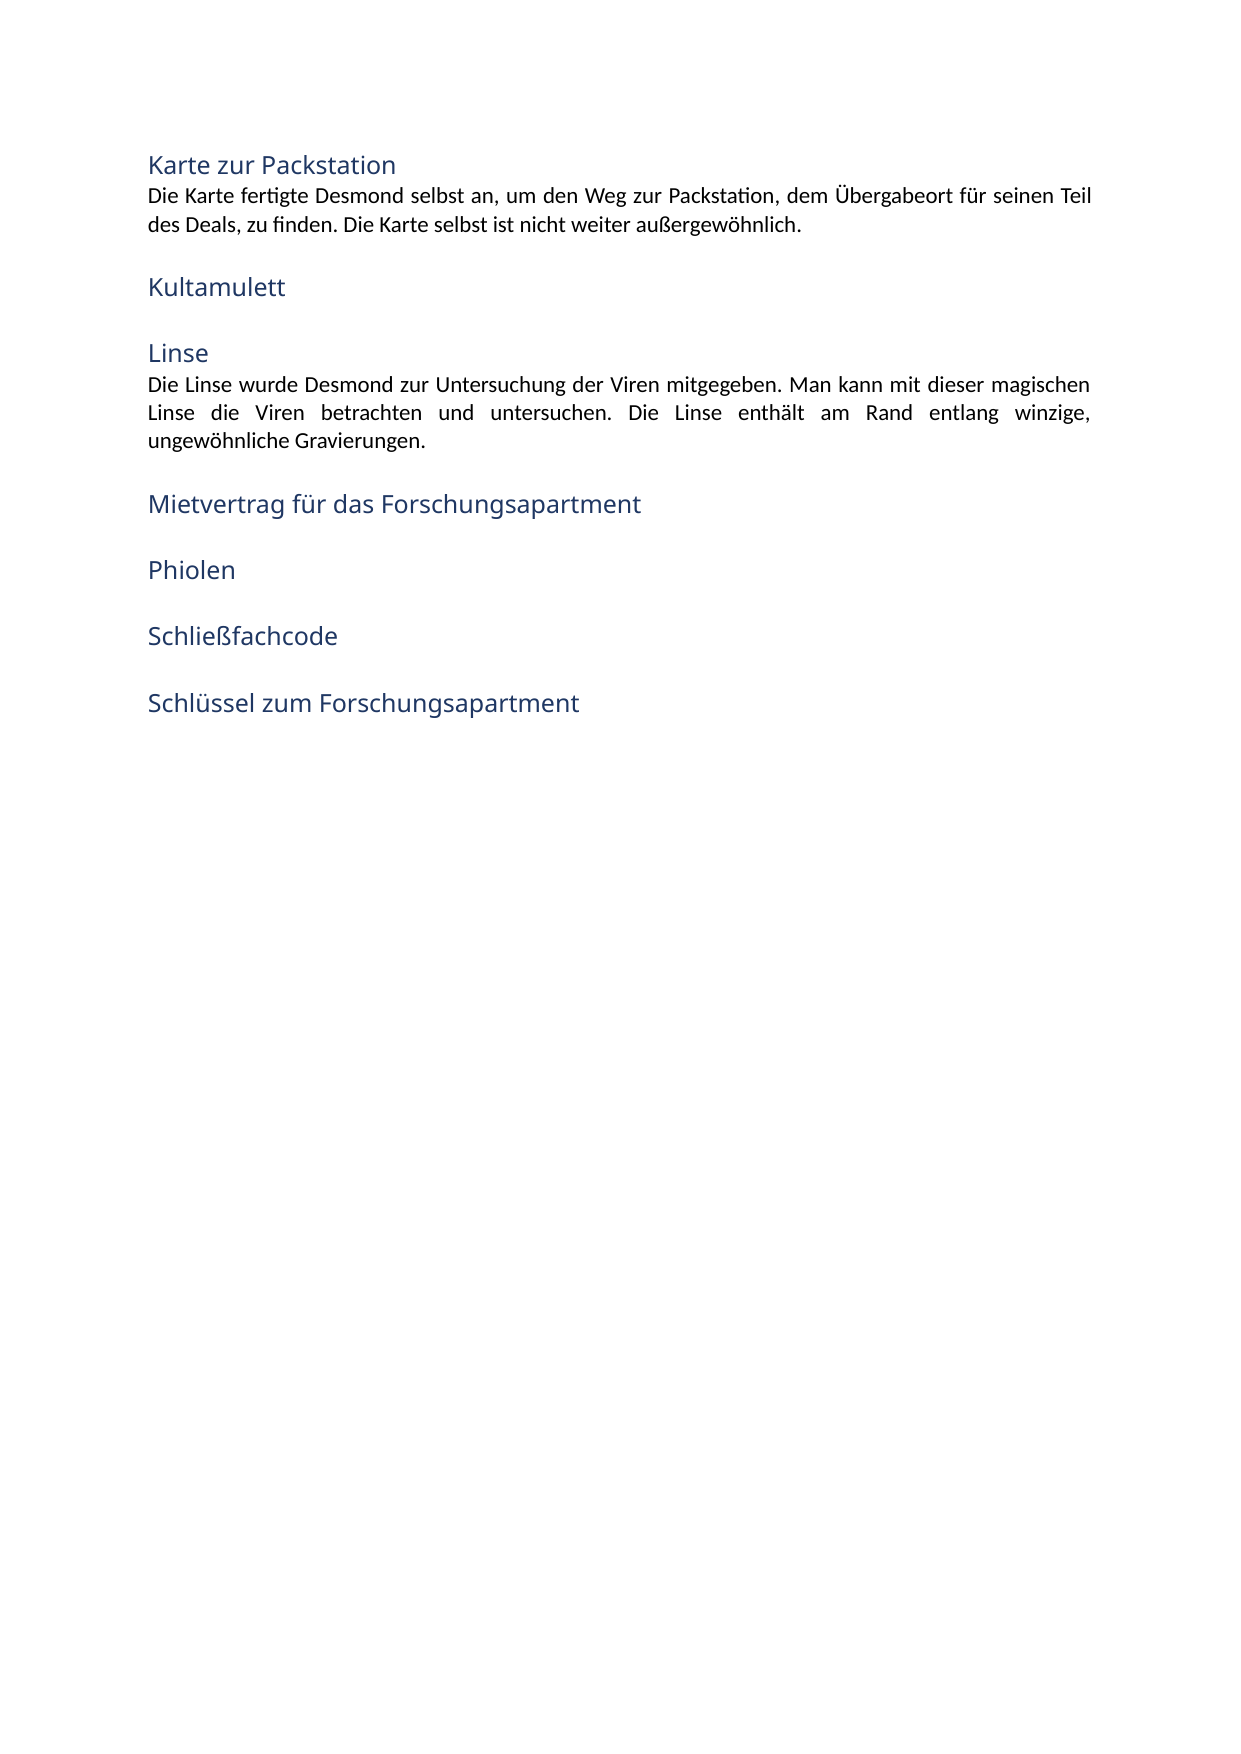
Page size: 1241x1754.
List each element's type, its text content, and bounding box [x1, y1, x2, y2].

text Die Linse wurde Desmond zur Untersuchung der Viren mitgegeben. Man kann mit dieser magischen Linse die Viren betrachten und untersuchen. Die Linse enthält am Rand entlang winzige, ungewöhnliche Gravierungen. [148, 370, 1093, 454]
subtitle Linse [148, 336, 1093, 370]
subtitle Karte zur Packstation [148, 148, 1093, 182]
subtitle Mietvertrag für das Forschungsapartment [148, 486, 1093, 521]
subtitle Kultamulett [148, 270, 1093, 304]
subtitle Schlüssel zum Forschungsapartment [148, 685, 1093, 719]
subtitle Schließfachcode [148, 619, 1093, 653]
text Die Karte fertigte Desmond selbst an, um den Weg zur Packstation, dem Übergabeort für seinen Teil des Deals, zu finden. Die Karte selbst ist nicht weiter außergewöhnlich. [148, 182, 1093, 238]
subtitle Phiolen [148, 553, 1093, 587]
